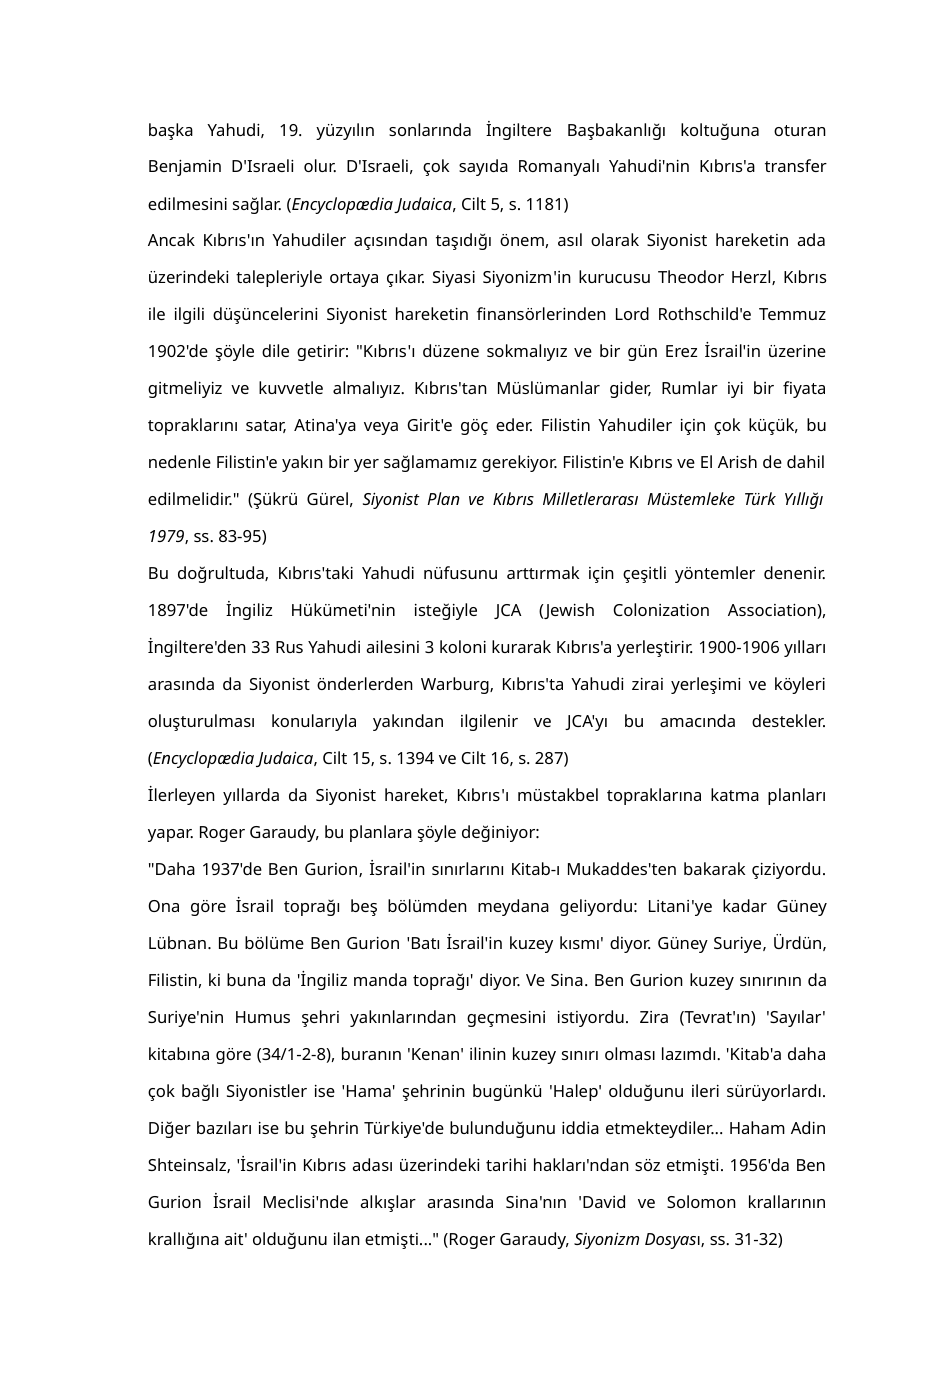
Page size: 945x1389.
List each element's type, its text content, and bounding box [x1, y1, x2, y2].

text başka Yahudi, 19. yüzyılın sonlarında İngiltere Başbakanlığı koltuğuna oturan Benjamin D'Israeli olur. D'Israeli, çok sayıda Romanyalı Yahudi'nin Kıbrıs'a transfer edilmesini sağlar. (Encyclopædia Judaica, Cilt 5, s. 1181) [148, 118, 827, 229]
text İlerleyen yıllarda da Siyonist hareket, Kıbrıs'ı müstakbel topraklarına katma planları yapar. Roger Garaudy, bu planlara şöyle değiniyor: [148, 784, 827, 858]
text "Daha 1937'de Ben Gurion, İsrail'in sınırlarını Kitab-ı Mukaddes'ten bakarak çiziyordu. Ona göre İsrail toprağı beş bölümden meydana geliyordu: Litani'ye kadar Güney Lübnan. Bu bölüme Ben Gurion 'Batı İsrail'in kuzey kısmı' diyor. Güney Suriye, Ürdün, Filistin, ki buna da 'İngiliz manda toprağı' diyor. Ve Sina. Ben Gurion kuzey sınırının da Suriye'nin Humus şehri yakınlarından geçmesini istiyordu. Zira (Tevrat'ın) 'Sayılar' kitabına göre (34/1-2-8), bu­ranın 'Kenan' ilinin kuzey sınırı olması lazımdı. 'Kitab'a daha çok bağlı Siyonistler ise 'Hama' şehrinin bugünkü 'Halep' olduğunu ileri sürüyorlardı. Diğer bazıları ise bu şehrin Tür­kiye'de bulunduğunu iddia etmekteydiler... Haham Adin Shteinsalz, 'İsrail'in Kıbrıs ada­sı üzerindeki tarihi hakları'ndan söz etmişti. 1956'da Ben Gurion İsrail Meclisi'nde al­kış­lar arasında Sina'nın 'David ve Solomon krallarının krallığına ait' olduğunu ilan etmiş­ti..." (Roger Garaudy, Siyonizm Dosyası, ss. 31-32) [148, 858, 827, 1264]
text Ancak Kıbrıs'ın Yahudiler açısından taşıdığı önem, asıl olarak Siyonist hareketin ada üzerindeki talepleriyle ortaya çıkar. Siyasi Siyonizm'in kurucusu Theodor Herzl, Kıbrıs ile ilgili düşüncelerini Siyonist hareketin finansörlerinden Lord Rothschild'e Temmuz 1902'de şöyle dile getirir: "Kıbrıs'ı düzene sokmalıyız ve bir gün Erez İsrail'in üzerine gitmeliyiz ve kuv­vet­le almalıyız. Kıbrıs'tan Müslümanlar gider, Rumlar iyi bir fiyata topraklarını satar, Ati­na'ya veya Girit'e göç eder. Filistin Yahudiler için çok küçük, bu nedenle Filistin'e yakın bir yer sağlamamız gerekiyor. Filistin'e Kıbrıs ve El Arish de dahil edilmelidir." (Şükrü Gürel, Siyonist Plan ve Kıbrıs Milletlerarası Müstemleke Türk Yıllığı 1979, ss. 83-95) [148, 229, 827, 562]
text Bu doğrultuda, Kıbrıs'taki Yahudi nüfusunu arttırmak için çeşitli yöntemler denenir. 1897'de İngiliz Hükümeti'nin isteğiyle JCA (Jewish Colonization Association), İngiltere'den 33 Rus Yahudi ailesini 3 koloni kurarak Kıbrıs'a yerleştirir. 1900-1906 yılları arasında da Siyonist önderlerden Warburg, Kıbrıs'ta Yahudi zirai yerleşimi ve köyleri oluşturulması konularıyla yakından ilgilenir ve JCA'yı bu amacında destekler. (Encyclopædia Judaica, Cilt 15, s. 1394 ve Cilt 16, s. 287) [148, 562, 827, 784]
